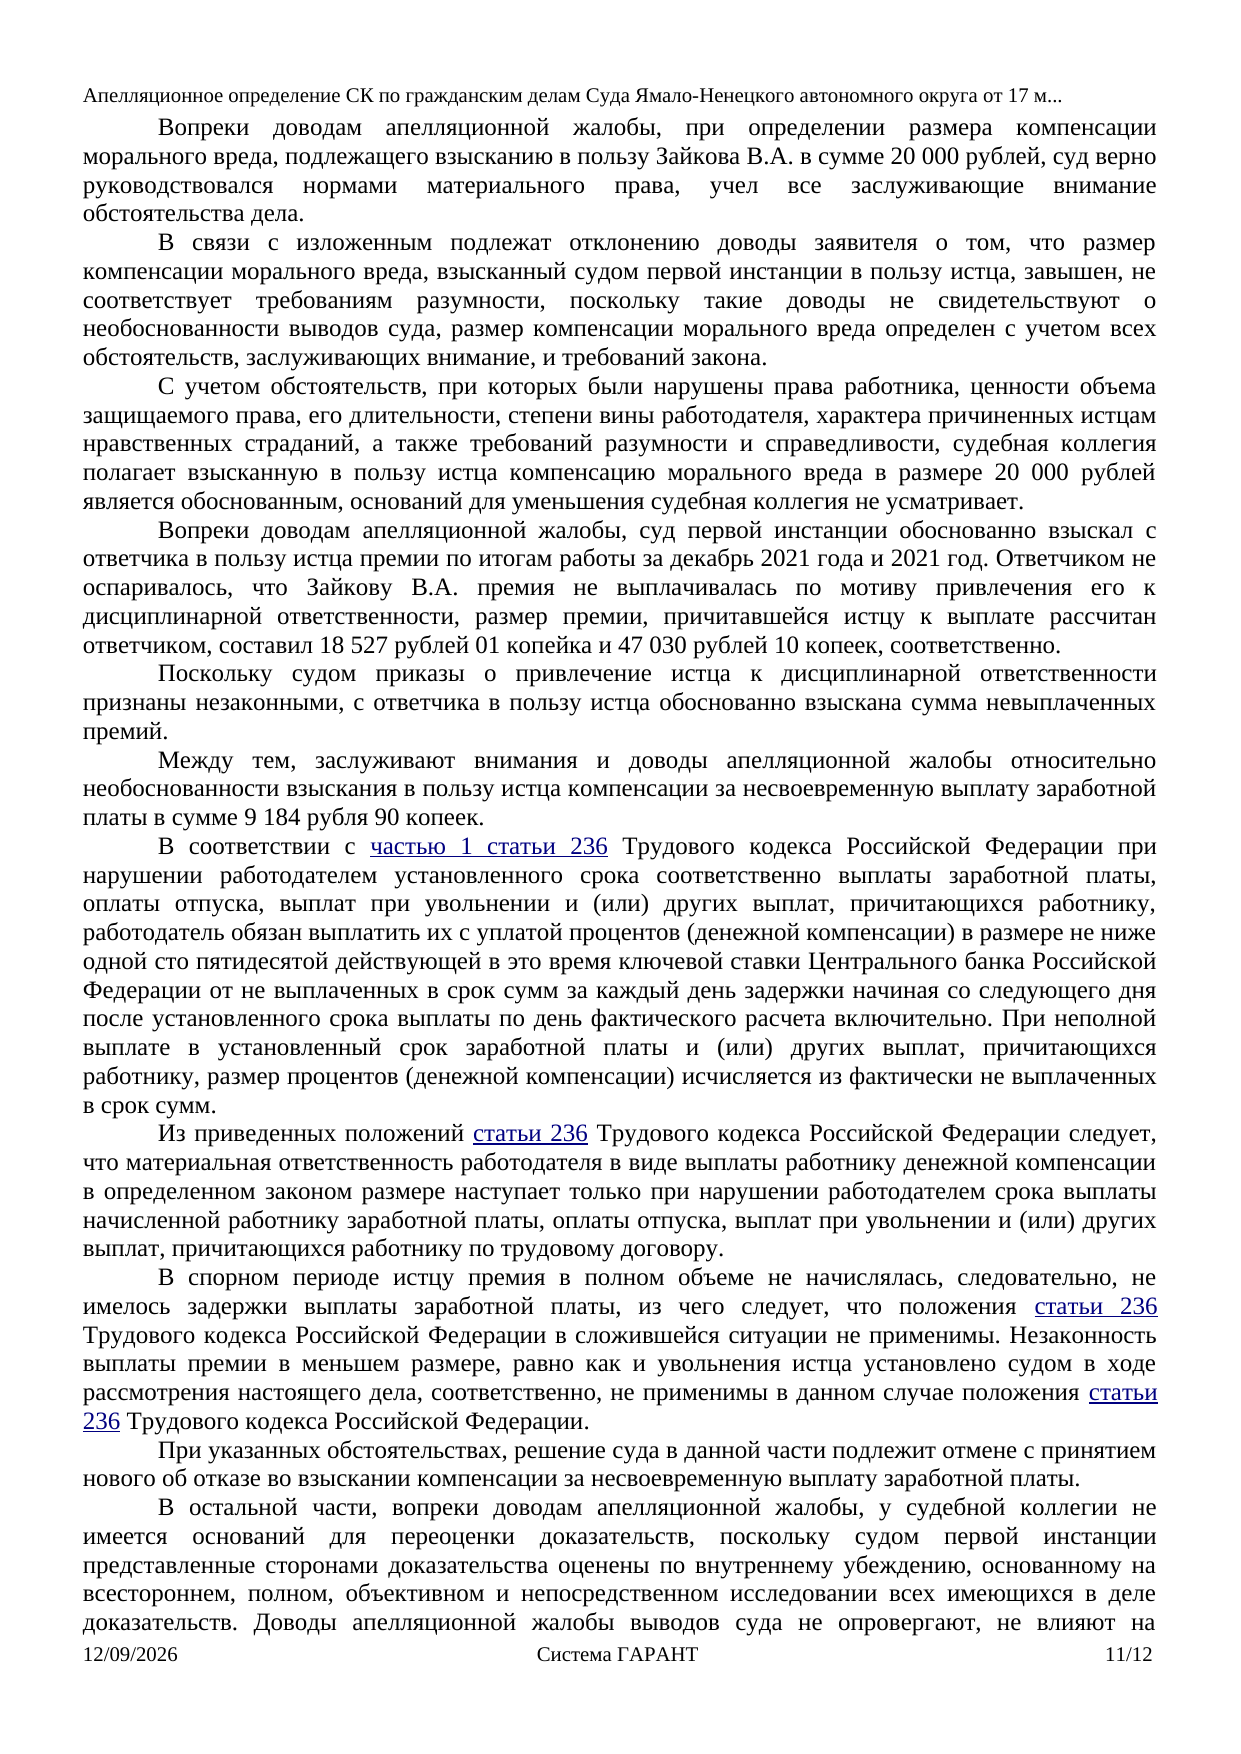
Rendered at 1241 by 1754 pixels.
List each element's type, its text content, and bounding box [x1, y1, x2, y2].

text С учетом обстоятельств, при которых были нарушены права работника, ценности объема защищаемого права, его длительности, степени вины работодателя, характера причиненных истцам нравственных страданий, а также требований разумности и справедливости, судебная коллегия полагает взысканную в пользу истца компенсацию морального вреда в размере 20 000 рублей является обоснованным, оснований для уменьшения судебная коллегия не усматривает. [83, 371, 1157, 515]
text В спорном периоде истцу премия в полном объеме не начислялась, следовательно, не имелось задержки выплаты заработной платы, из чего следует, что положения статьи 236 Трудового кодекса Российской Федерации в сложившейся ситуации не применимы. Незаконность выплаты премии в меньшем размере, равно как и увольнения истца установлено судом в ходе рассмотрения настоящего дела, соответственно, не применимы в данном случае положения статьи 236 Трудового кодекса Российской Федерации. [83, 1262, 1157, 1435]
text В остальной части, вопреки доводам апелляционной жалобы, у судебной коллегии не имеется оснований для переоценки доказательств, поскольку судом первой инстанции представленные сторонами доказательства оценены по внутреннему убеждению, основанному на всестороннем, полном, объективном и непосредственном исследовании всех имеющихся в деле доказательств. Доводы апелляционной жалобы выводов суда не опровергают, не влияют на [83, 1492, 1157, 1636]
text Между тем, заслуживают внимания и доводы апелляционной жалобы относительно необоснованности взыскания в пользу истца компенсации за несвоевременную выплату заработной платы в сумме 9 184 рубля 90 копеек. [83, 745, 1157, 831]
text Из приведенных положений статьи 236 Трудового кодекса Российской Федерации следует, что материальная ответственность работодателя в виде выплаты работнику денежной компенсации в определенном законом размере наступает только при нарушении работодателем срока выплаты начисленной работнику заработной платы, оплаты отпуска, выплат при увольнении и (или) других выплат, причитающихся работнику по трудовому договору. [83, 1118, 1157, 1262]
text В связи с изложенным подлежат отклонению доводы заявителя о том, что размер компенсации морального вреда, взысканный судом первой инстанции в пользу истца, завышен, не соответствует требованиям разумности, поскольку такие доводы не свидетельствуют о необоснованности выводов суда, размер компенсации морального вреда определен с учетом всех обстоятельств, заслуживающих внимание, и требований закона. [83, 227, 1157, 371]
text При указанных обстоятельствах, решение суда в данной части подлежит отмене с принятием нового об отказе во взыскании компенсации за несвоевременную выплату заработной платы. [83, 1435, 1157, 1492]
text Вопреки доводам апелляционной жалобы, суд первой инстанции обоснованно взыскал с ответчика в пользу истца премии по итогам работы за декабрь 2021 года и 2021 год. Ответчиком не оспаривалось, что Зайкову В.А. премия не выплачивалась по мотиву привлечения его к дисциплинарной ответственности, размер премии, причитавшейся истцу к выплате рассчитан ответчиком, составил 18 527 рублей 01 копейка и 47 030 рублей 10 копеек, соответственно. [83, 515, 1157, 658]
text Поскольку судом приказы о привлечение истца к дисциплинарной ответственности признаны незаконными, с ответчика в пользу истца обоснованно взыскана сумма невыплаченных премий. [83, 658, 1157, 745]
text Вопреки доводам апелляционной жалобы, при определении размера компенсации морального вреда, подлежащего взысканию в пользу Зайкова В.А. в сумме 20 000 рублей, суд верно руководствовался нормами материального права, учел все заслуживающие внимание обстоятельства дела. [83, 112, 1157, 227]
text В соответствии с частью 1 статьи 236 Трудового кодекса Российской Федерации при нарушении работодателем установленного срока соответственно выплаты заработной платы, оплаты отпуска, выплат при увольнении и (или) других выплат, причитающихся работнику, работодатель обязан выплатить их с уплатой процентов (денежной компенсации) в размере не ниже одной сто пятидесятой действующей в это время ключевой ставки Центрального банка Российской Федерации от не выплаченных в срок сумм за каждый день задержки начиная со следующего дня после установленного срока выплаты по день фактического расчета включительно. При неполной выплате в установленный срок заработной платы и (или) других выплат, причитающихся работнику, размер процентов (денежной компенсации) исчисляется из фактически не выплаченных в срок сумм. [83, 831, 1157, 1118]
